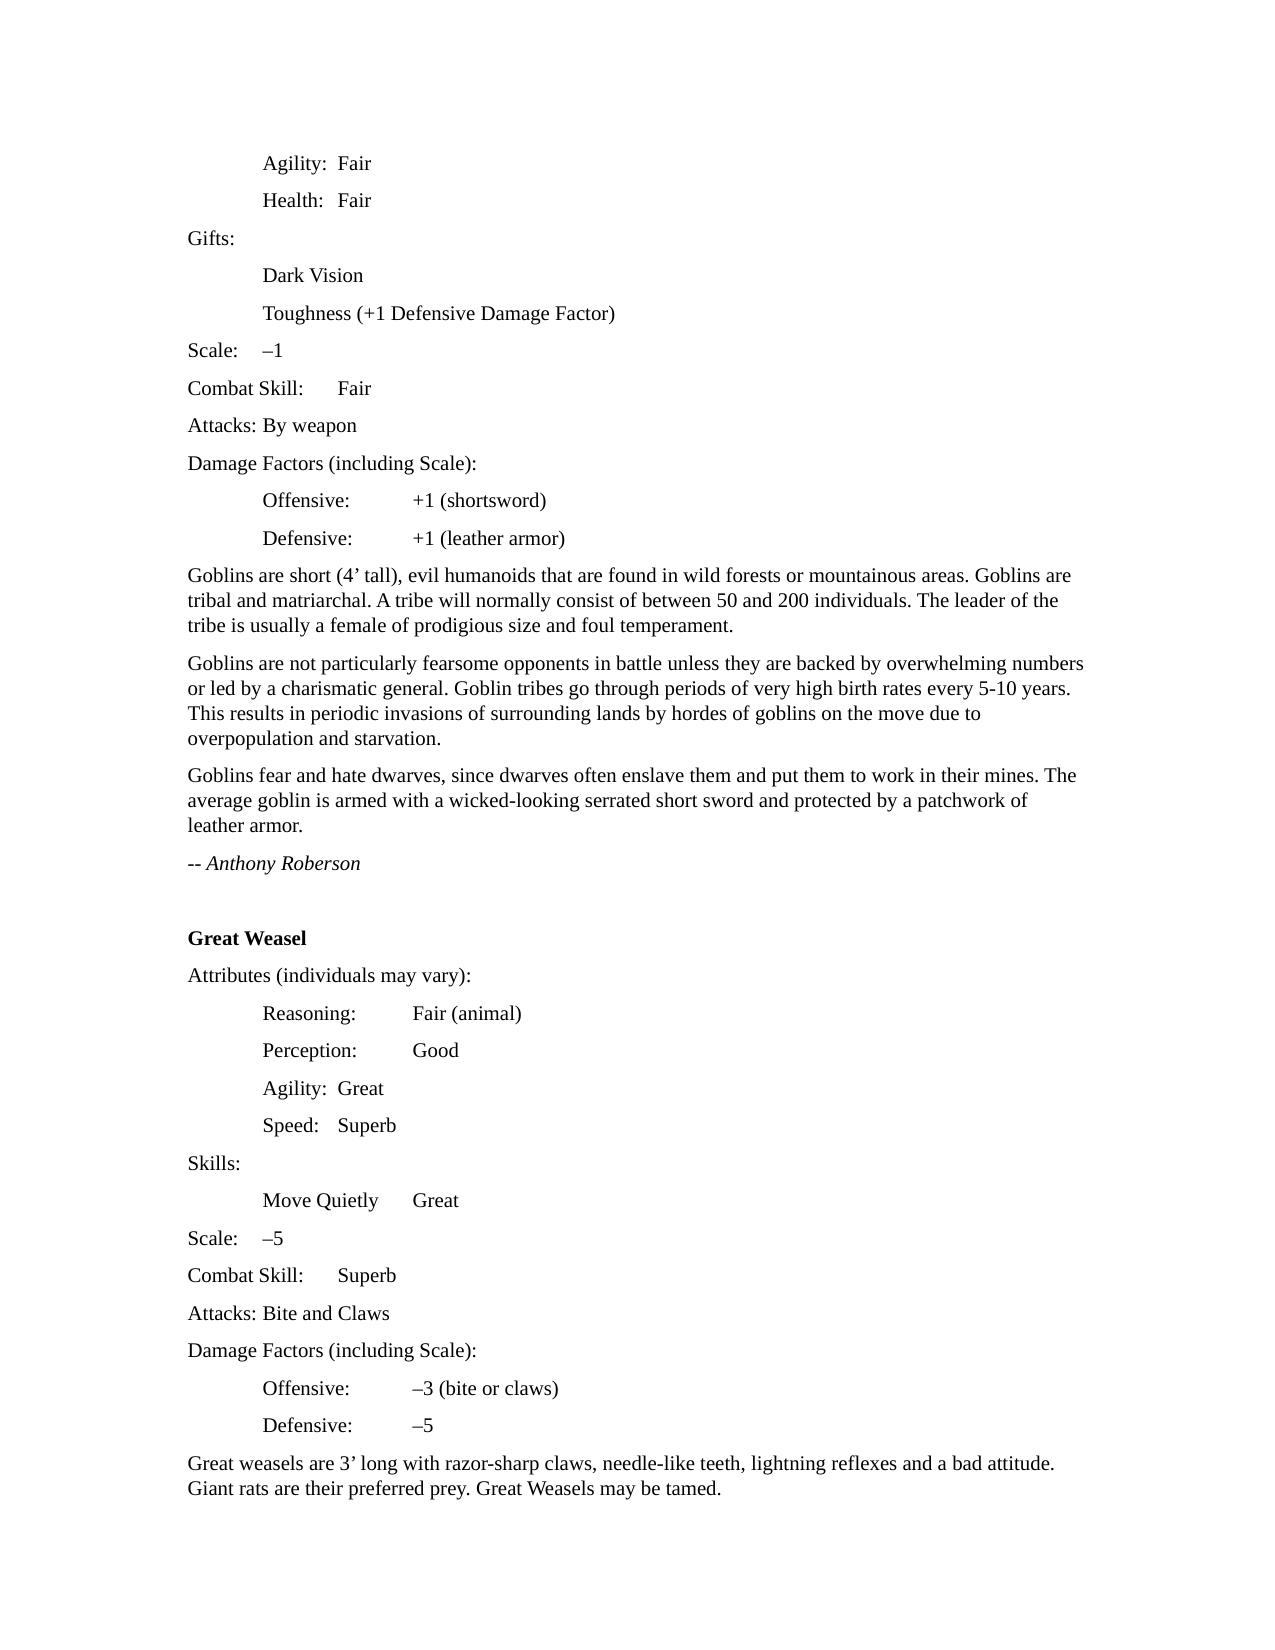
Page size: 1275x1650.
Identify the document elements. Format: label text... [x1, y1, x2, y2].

text Attributes (individuals may vary): [187, 962, 1087, 987]
text Goblins are not particularly fearsome opponents in battle unless they are backed by overwhelming numbers or led by a charismatic general. Goblin tribes go through periods of very high birth rates every 5-10 years. This results in periodic invasions of surrounding lands by hordes of goblins on the move due to overpopulation and starvation. [187, 650, 1087, 750]
text Great Weasel [187, 925, 1087, 950]
text Scale: –5 [187, 1225, 1087, 1250]
text Damage Factors (including Scale): [187, 450, 1087, 475]
text Combat Skill: Fair [187, 375, 1087, 400]
text Skills: [187, 1150, 1087, 1175]
text Scale: –1 [187, 337, 1087, 362]
text Attacks: Bite and Claws [187, 1300, 1087, 1325]
text Great weasels are 3’ long with razor-sharp claws, needle-like teeth, lightning reflexes and a bad attitude. Giant rats are their preferred prey. Great Weasels may be tamed. [187, 1450, 1087, 1500]
text Combat Skill: Superb [187, 1262, 1087, 1287]
text Defensive: –5 [187, 1412, 1087, 1437]
text Offensive: –3 (bite or claws) [187, 1375, 1087, 1400]
text Toughness (+1 Defensive Damage Factor) [187, 300, 1087, 325]
text Dark Vision [187, 262, 1087, 287]
text Damage Factors (including Scale): [187, 1337, 1087, 1362]
text Agility: Great [187, 1075, 1087, 1100]
text Perception: Good [187, 1037, 1087, 1062]
text Agility: Fair [187, 150, 1087, 175]
text Health: Fair [187, 187, 1087, 212]
text -- Anthony Roberson [187, 850, 1087, 875]
text Gifts: [187, 225, 1087, 250]
text Speed: Superb [187, 1112, 1087, 1137]
text Move Quietly Great [187, 1187, 1087, 1212]
text Offensive: +1 (shortsword) [187, 487, 1087, 512]
text Reasoning: Fair (animal) [187, 1000, 1087, 1025]
text Attacks: By weapon [187, 412, 1087, 437]
text Goblins fear and hate dwarves, since dwarves often enslave them and put them to work in their mines. The average goblin is armed with a wicked-looking serrated short sword and protected by a patchwork of leather armor. [187, 762, 1087, 837]
text Goblins are short (4’ tall), evil humanoids that are found in wild forests or mountainous areas. Goblins are tribal and matriarchal. A tribe will normally consist of between 50 and 200 individuals. The leader of the tribe is usually a female of prodigious size and foul temperament. [187, 562, 1087, 637]
text Defensive: +1 (leather armor) [187, 525, 1087, 550]
